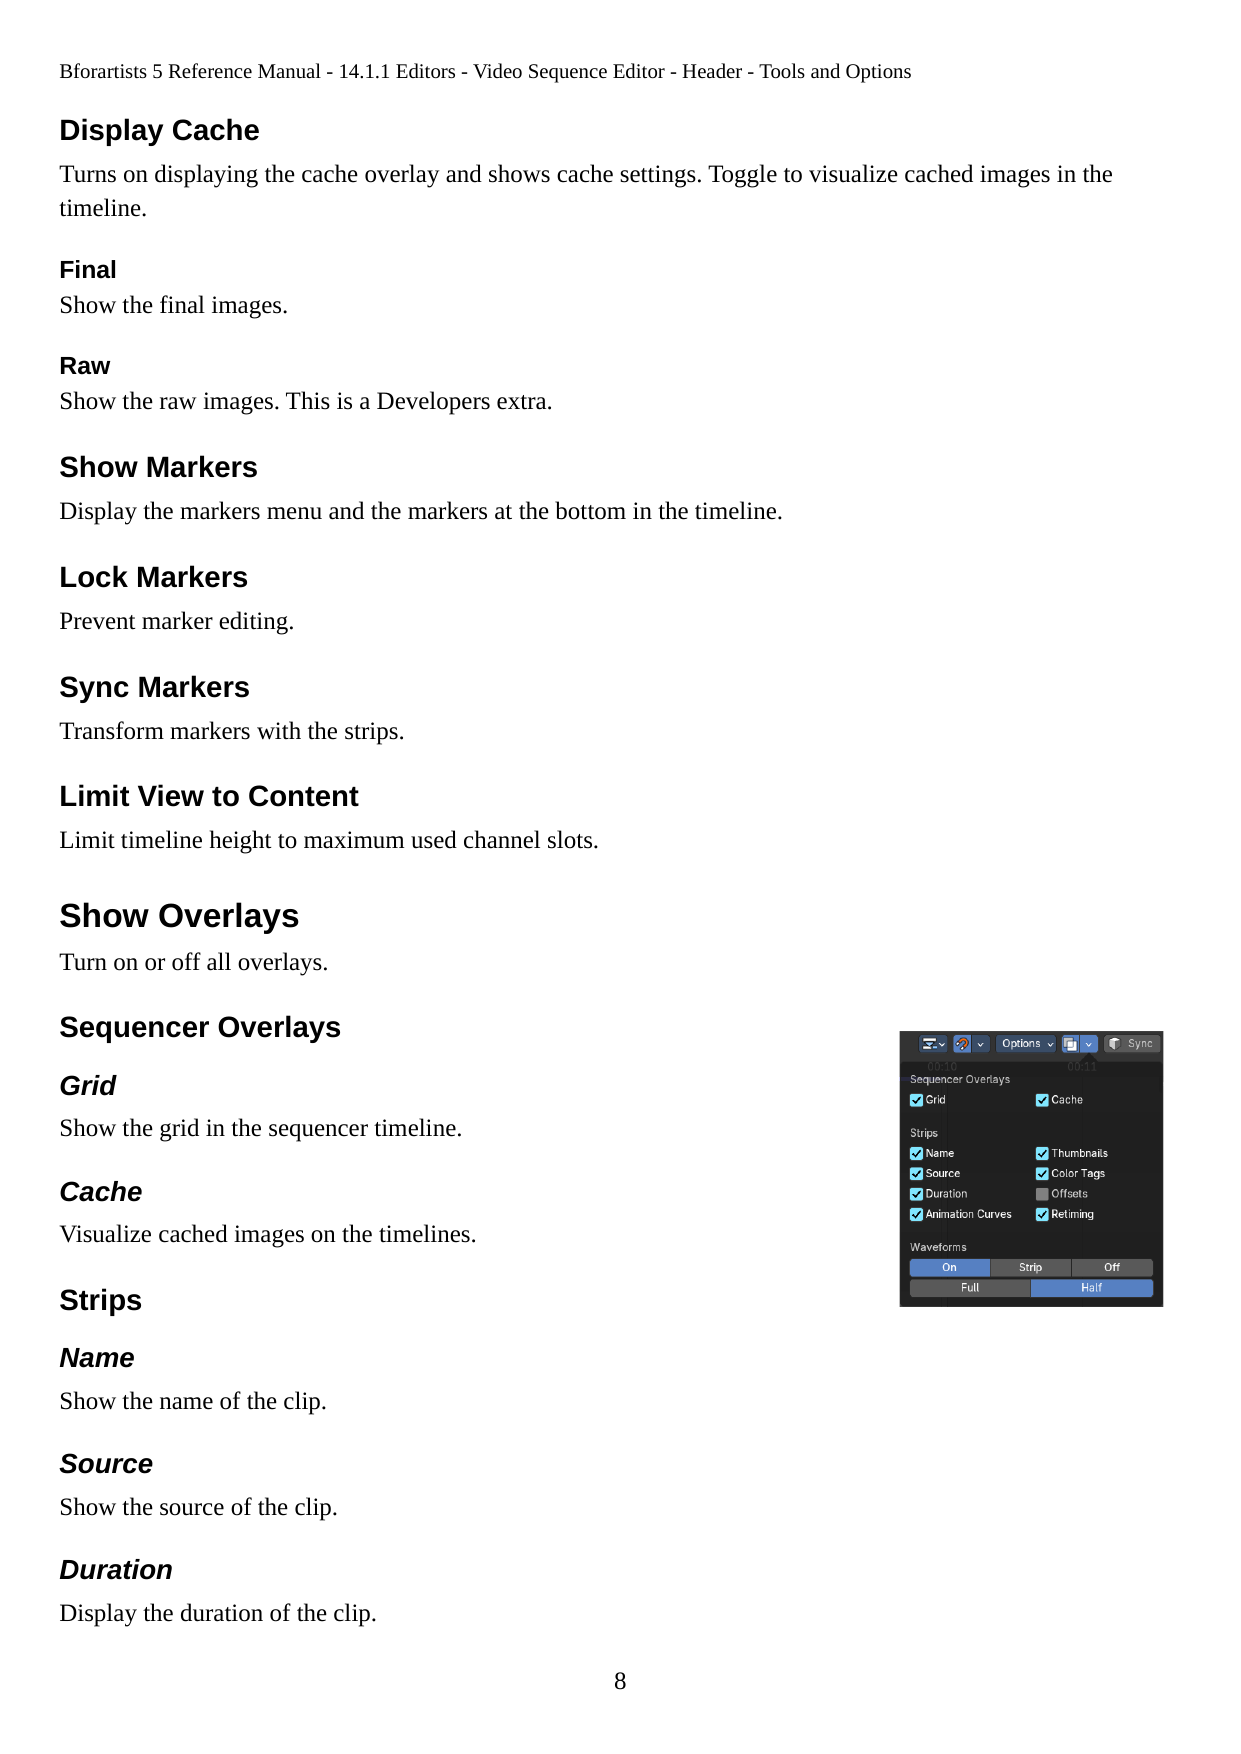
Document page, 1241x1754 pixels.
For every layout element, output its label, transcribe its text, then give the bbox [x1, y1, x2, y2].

subtitle Raw [59, 351, 1181, 380]
subtitle Duration [59, 1554, 1181, 1586]
text Turn on or off all overlays. [59, 947, 1181, 975]
subtitle Grid [59, 1069, 899, 1101]
text Display the duration of the clip. [59, 1598, 1181, 1627]
subtitle Source [59, 1448, 1181, 1479]
subtitle Strips [59, 1283, 1181, 1317]
text Turns on displaying the cache overlay and shows cache settings. Toggle to visualize cached images in the timeline. [59, 159, 1181, 222]
text Show the grid in the sequencer timeline. [59, 1113, 899, 1142]
subtitle Limit View to Content [59, 779, 1181, 813]
text Show the source of the clip. [59, 1492, 1181, 1521]
text Prevent marker editing. [59, 606, 1181, 634]
subtitle Sync Markers [59, 669, 1181, 703]
picture [899, 1031, 1164, 1307]
text Show the raw images. This is a Developers extra. [59, 386, 1181, 415]
subtitle Name [59, 1342, 1181, 1374]
subtitle [1164, 1069, 1181, 1101]
text Limit timeline height to maximum used channel slots. [59, 826, 1181, 854]
subtitle Cache [59, 1175, 899, 1207]
text Show the name of the clip. [59, 1386, 1181, 1415]
text Display the markers menu and the markers at the bottom in the timeline. [59, 496, 1181, 525]
text Transform markers with the strips. [59, 716, 1181, 744]
subtitle Lock Markers [59, 559, 1181, 593]
text Visualize cached images on the timelines. [59, 1219, 899, 1248]
subtitle Show Overlays [59, 896, 1181, 934]
subtitle Show Markers [59, 450, 1181, 483]
subtitle Display Cache [59, 113, 1181, 146]
subtitle Sequencer Overlays [59, 1010, 1181, 1044]
subtitle Final [59, 255, 1181, 283]
text Show the final images. [59, 290, 1181, 318]
subtitle [1164, 1175, 1181, 1207]
